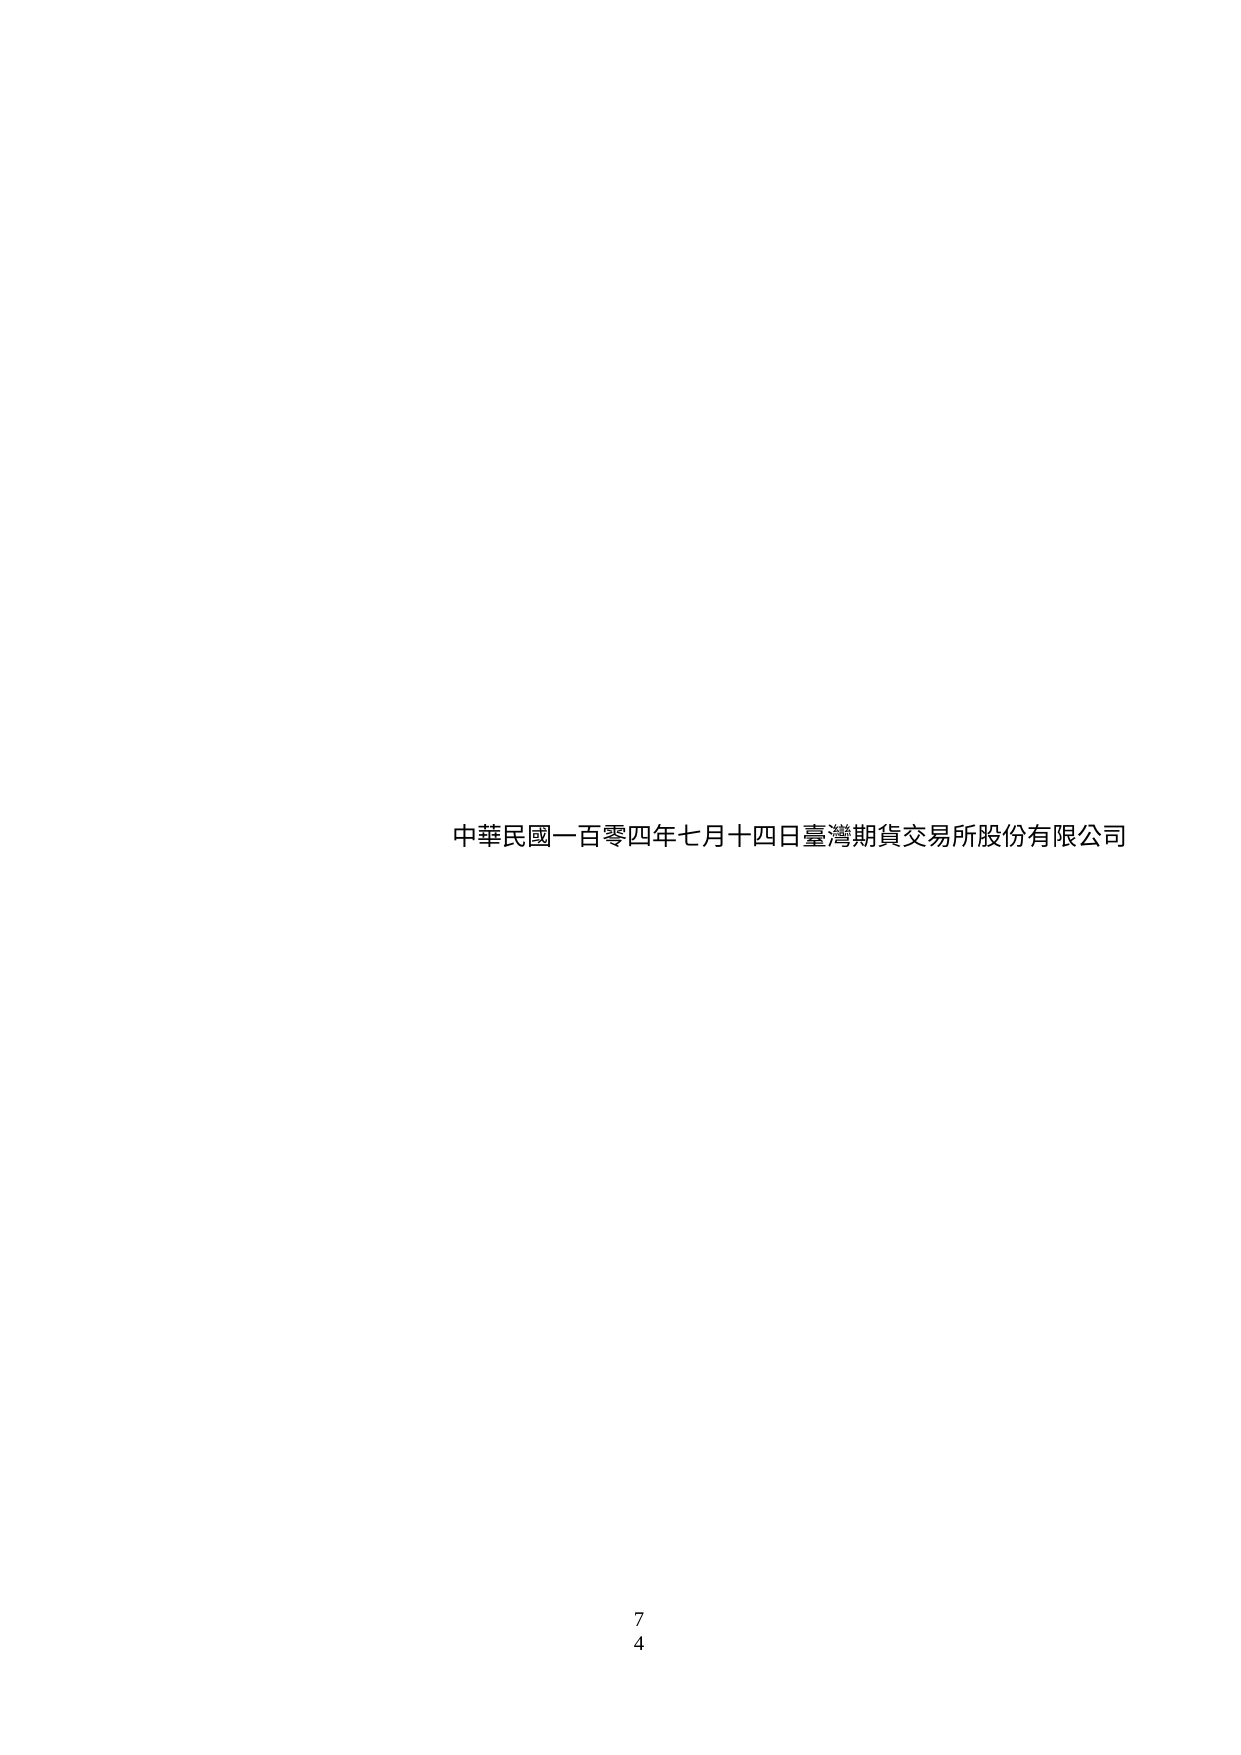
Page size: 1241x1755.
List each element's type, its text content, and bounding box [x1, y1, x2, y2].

text 中華民國一百零四年七月十四日臺灣期貨交易所股份有限公司 [277, 816, 1168, 852]
